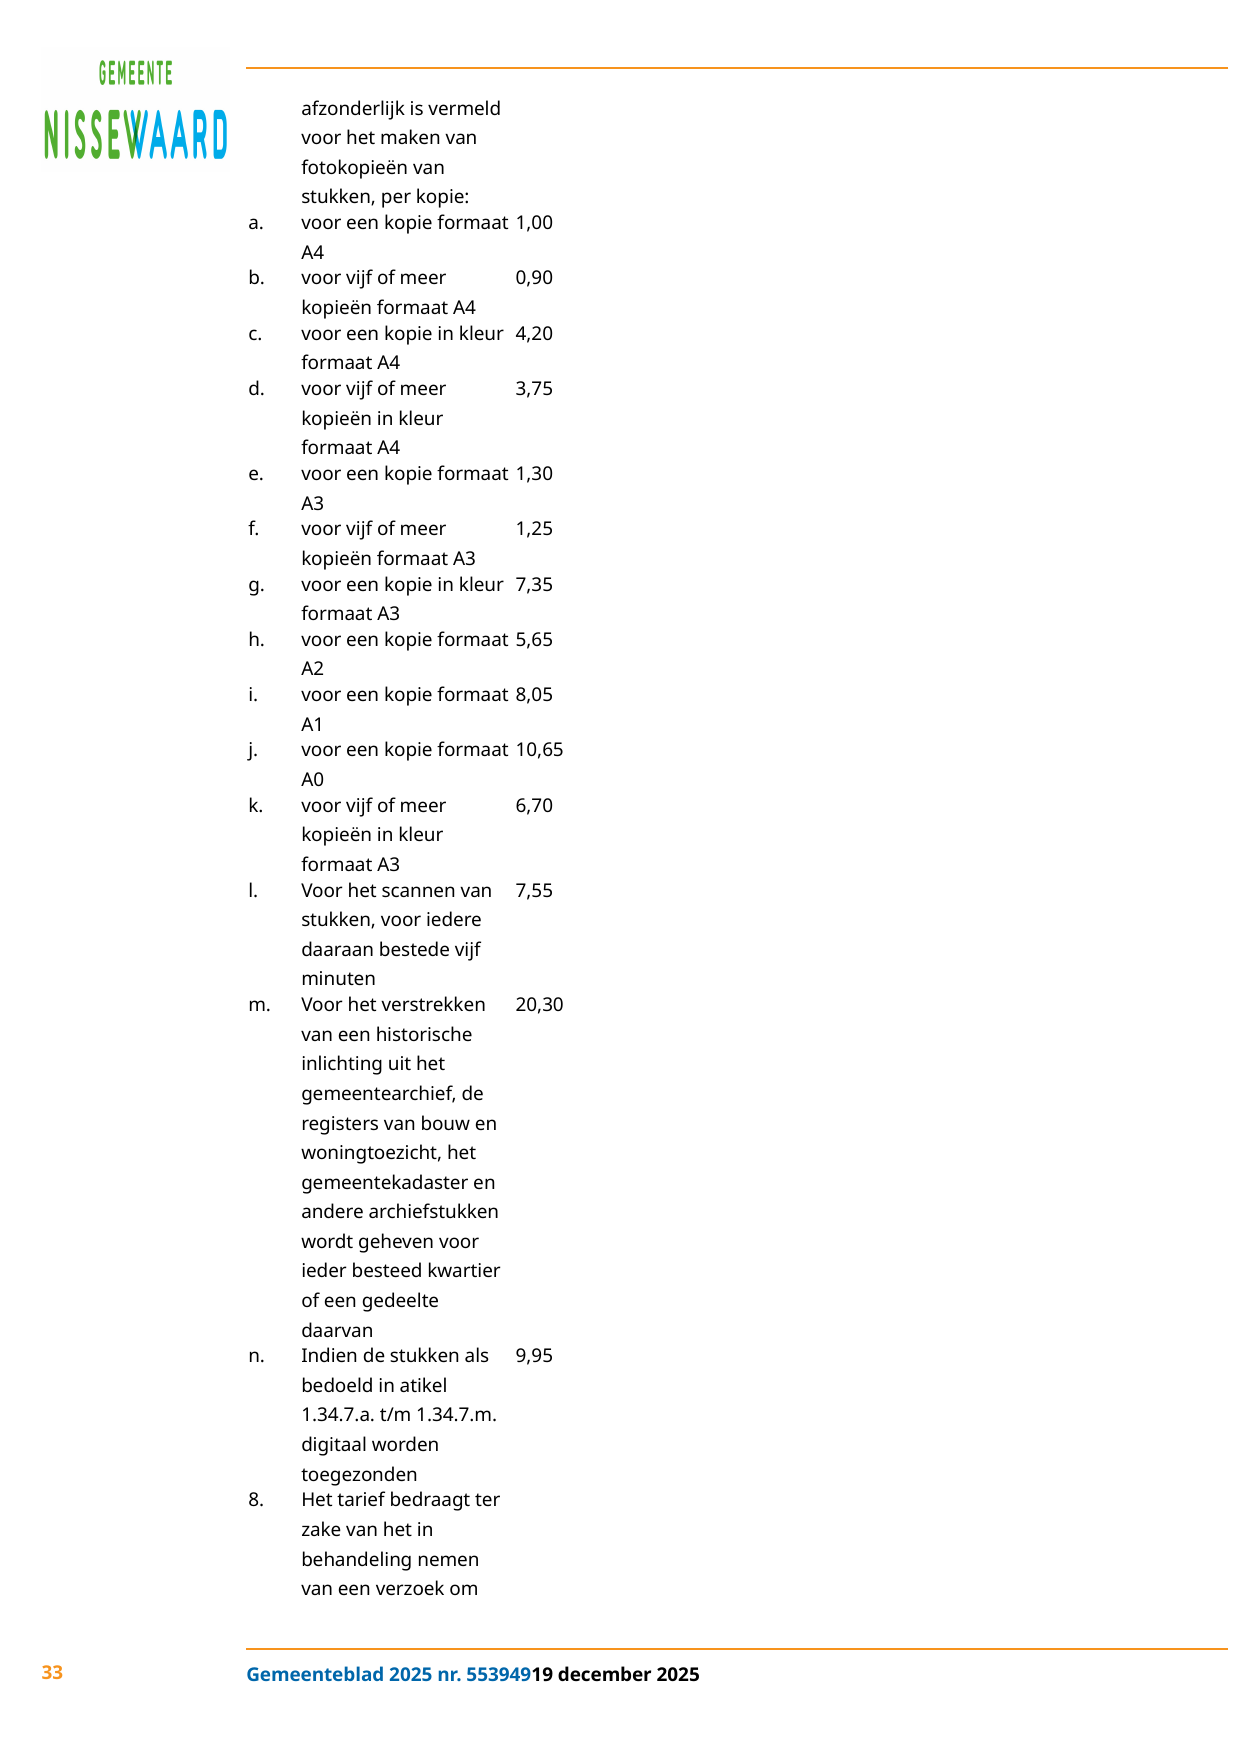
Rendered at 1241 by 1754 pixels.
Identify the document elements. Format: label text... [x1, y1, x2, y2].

table_cell [1046, 375, 1098, 460]
table_cell [1046, 737, 1098, 792]
table_cell [728, 991, 780, 1342]
table_cell 20,30 [515, 991, 568, 1342]
table_cell [993, 626, 1046, 681]
table_cell [621, 1343, 674, 1487]
table_cell [621, 571, 674, 626]
table_cell [621, 737, 674, 792]
table_cell i. [248, 681, 301, 737]
table_cell [728, 681, 780, 737]
table_cell voor een kopie formaat A1 [301, 681, 515, 737]
table_cell [1046, 95, 1098, 209]
table_cell [1046, 1487, 1098, 1601]
table_cell [993, 737, 1046, 792]
table_cell [728, 209, 780, 264]
table_cell [1046, 1343, 1098, 1487]
table_cell [780, 265, 833, 320]
table_cell [1099, 877, 1152, 991]
table_cell [780, 737, 833, 792]
table_cell [834, 320, 886, 375]
table_cell 9,95 [515, 1343, 568, 1487]
table_cell [515, 1487, 568, 1601]
table_cell [621, 209, 674, 264]
table_cell [780, 681, 833, 737]
table_cell voor een kopie in kleur formaat A3 [301, 571, 515, 626]
table_cell [728, 1487, 780, 1601]
table_cell [993, 991, 1046, 1342]
table_cell [940, 877, 992, 991]
table_cell [834, 681, 886, 737]
table_cell [940, 1487, 992, 1601]
table_cell [674, 681, 727, 737]
table_cell [993, 515, 1046, 571]
table_cell [993, 681, 1046, 737]
table_cell voor vijf of meer kopieën formaat A3 [301, 515, 515, 571]
table_cell voor een kopie in kleur formaat A4 [301, 320, 515, 375]
table_cell [886, 320, 939, 375]
table_cell [940, 320, 992, 375]
table_cell [834, 265, 886, 320]
table_cell [568, 626, 621, 681]
table_cell [568, 1343, 621, 1487]
table_cell [940, 991, 992, 1342]
table_cell [568, 681, 621, 737]
table_cell [886, 95, 939, 209]
table_cell [834, 95, 886, 209]
table_cell [780, 571, 833, 626]
table_cell [1099, 515, 1152, 571]
table_cell [993, 95, 1046, 209]
table_cell [728, 792, 780, 877]
table_cell [621, 1487, 674, 1601]
table_cell [568, 460, 621, 515]
table_cell [834, 792, 886, 877]
table_cell [728, 571, 780, 626]
table_cell [674, 515, 727, 571]
table_cell [993, 1487, 1046, 1601]
table_cell [568, 265, 621, 320]
table_cell [834, 460, 886, 515]
table_cell [886, 1343, 939, 1487]
table_cell 10,65 [515, 737, 568, 792]
table_cell [1046, 460, 1098, 515]
table_cell [1099, 792, 1152, 877]
table_cell [1099, 737, 1152, 792]
table_cell [674, 375, 727, 460]
table_cell [780, 626, 833, 681]
table_cell [1099, 265, 1152, 320]
table_cell [940, 681, 992, 737]
table_cell [886, 626, 939, 681]
table_cell voor een kopie formaat A2 [301, 626, 515, 681]
table_cell voor vijf of meer kopieën formaat A4 [301, 265, 515, 320]
table_cell [674, 1343, 727, 1487]
table_cell [780, 1343, 833, 1487]
table_cell [886, 737, 939, 792]
table_cell 0,90 [515, 265, 568, 320]
table_cell [780, 991, 833, 1342]
table_cell [621, 460, 674, 515]
table_cell e. [248, 460, 301, 515]
table_cell [940, 460, 992, 515]
table_cell 5,65 [515, 626, 568, 681]
table_cell [940, 375, 992, 460]
table_cell [780, 1487, 833, 1601]
table_cell [674, 209, 727, 264]
table_cell 8. [248, 1487, 301, 1601]
table_cell [674, 320, 727, 375]
table_cell [940, 515, 992, 571]
table_cell l. [248, 877, 301, 991]
table_cell [1046, 991, 1098, 1342]
table_cell Het tarief bedraagt ter zake van het in behandeling nemen van een verzoek om [301, 1487, 515, 1601]
table_cell afzonderlijk is vermeld voor het maken van fotokopieën van stukken, per kopie: [301, 95, 515, 209]
table_cell [568, 571, 621, 626]
table_cell [886, 375, 939, 460]
table_cell 1,25 [515, 515, 568, 571]
table_cell [674, 95, 727, 209]
table_cell 8,05 [515, 681, 568, 737]
table_cell [1099, 681, 1152, 737]
table_cell [1099, 209, 1152, 264]
table_cell 1,00 [515, 209, 568, 264]
table_cell [674, 626, 727, 681]
table_cell [1046, 571, 1098, 626]
table_cell [728, 877, 780, 991]
table_cell [248, 95, 301, 209]
table_cell [1099, 626, 1152, 681]
table_cell k. [248, 792, 301, 877]
table_cell [568, 515, 621, 571]
table_cell [515, 95, 568, 209]
table_cell [568, 737, 621, 792]
table_cell [993, 265, 1046, 320]
table_cell [993, 320, 1046, 375]
table_cell [1099, 375, 1152, 460]
table_cell [886, 515, 939, 571]
table_cell [993, 460, 1046, 515]
table_cell [993, 571, 1046, 626]
table_cell voor vijf of meer kopieën in kleur formaat A3 [301, 792, 515, 877]
table_cell [940, 209, 992, 264]
table_cell [1099, 320, 1152, 375]
table_cell [621, 792, 674, 877]
table_cell [621, 626, 674, 681]
table_cell [674, 792, 727, 877]
table_cell [568, 375, 621, 460]
table_cell [674, 877, 727, 991]
table_cell h. [248, 626, 301, 681]
table_cell [886, 792, 939, 877]
table_cell [780, 320, 833, 375]
table_cell [568, 95, 621, 209]
table_cell [568, 991, 621, 1342]
table_cell [993, 792, 1046, 877]
table_cell [1099, 991, 1152, 1342]
table_cell [993, 375, 1046, 460]
table_cell voor een kopie formaat A3 [301, 460, 515, 515]
table_cell voor vijf of meer kopieën in kleur formaat A4 [301, 375, 515, 460]
table_cell [621, 95, 674, 209]
table_cell [621, 681, 674, 737]
table_cell [728, 737, 780, 792]
table_cell [621, 991, 674, 1342]
table_cell Voor het verstrekken van een historische inlichting uit het gemeentearchief, de registers van bouw en woningtoezicht, het gemeentekadaster en andere archiefstukken wordt geheven voor ieder besteed kwartier of een gedeelte daarvan [301, 991, 515, 1342]
table_cell [674, 737, 727, 792]
table_cell [834, 626, 886, 681]
table_cell [1046, 515, 1098, 571]
table_cell [886, 1487, 939, 1601]
table_cell [834, 1487, 886, 1601]
table_cell [728, 320, 780, 375]
table_cell g. [248, 571, 301, 626]
table_cell m. [248, 991, 301, 1342]
table_cell [728, 515, 780, 571]
table_cell Voor het scannen van stukken, voor iedere daaraan bestede vijf minuten [301, 877, 515, 991]
table_cell [780, 95, 833, 209]
table_cell [886, 265, 939, 320]
table_cell j. [248, 737, 301, 792]
table_cell [1099, 571, 1152, 626]
table_cell [674, 1487, 727, 1601]
table_cell [834, 209, 886, 264]
table_cell [940, 265, 992, 320]
table_cell [728, 460, 780, 515]
table_cell [834, 515, 886, 571]
table_cell [674, 991, 727, 1342]
table_cell [834, 737, 886, 792]
table_cell 6,70 [515, 792, 568, 877]
table_cell [834, 1343, 886, 1487]
table_cell [834, 571, 886, 626]
table_cell voor een kopie formaat A0 [301, 737, 515, 792]
table_cell [780, 375, 833, 460]
table_cell [780, 515, 833, 571]
table_cell [728, 626, 780, 681]
table_cell [621, 515, 674, 571]
table_cell [1099, 95, 1152, 209]
table_cell [993, 877, 1046, 991]
table_cell [940, 737, 992, 792]
table_cell 3,75 [515, 375, 568, 460]
table_cell [780, 877, 833, 991]
table_cell [940, 792, 992, 877]
table_cell [1046, 626, 1098, 681]
table_cell [886, 209, 939, 264]
table_cell [621, 265, 674, 320]
table_cell [1046, 320, 1098, 375]
table_cell voor een kopie formaat A4 [301, 209, 515, 264]
table_cell [940, 1343, 992, 1487]
table_cell [728, 95, 780, 209]
table_cell [886, 571, 939, 626]
table_cell [621, 375, 674, 460]
table_cell n. [248, 1343, 301, 1487]
table_cell [1099, 1343, 1152, 1487]
picture [41, 47, 231, 172]
table_cell [728, 265, 780, 320]
table_cell a. [248, 209, 301, 264]
table_cell [886, 460, 939, 515]
table_cell [993, 1343, 1046, 1487]
table_cell [1099, 1487, 1152, 1601]
table_cell Indien de stukken als bedoeld in atikel 1.34.7.a. t/m 1.34.7.m. digitaal worden toegezonden [301, 1343, 515, 1487]
table_cell 7,55 [515, 877, 568, 991]
table_cell [834, 991, 886, 1342]
table_cell [940, 95, 992, 209]
table_cell c. [248, 320, 301, 375]
table_cell [568, 320, 621, 375]
table_cell d. [248, 375, 301, 460]
table_cell [940, 571, 992, 626]
table_cell [780, 209, 833, 264]
table_cell [1046, 265, 1098, 320]
table_cell [834, 375, 886, 460]
table_cell [568, 209, 621, 264]
table_cell [674, 571, 727, 626]
table_cell [1046, 877, 1098, 991]
table_cell [1046, 209, 1098, 264]
table_cell [993, 209, 1046, 264]
table_cell f. [248, 515, 301, 571]
table_cell [568, 877, 621, 991]
table_cell [1099, 460, 1152, 515]
table_cell [1046, 792, 1098, 877]
table_cell [728, 1343, 780, 1487]
table_cell [621, 877, 674, 991]
table_cell [780, 460, 833, 515]
table_cell [834, 877, 886, 991]
table_cell [728, 375, 780, 460]
table_cell [940, 626, 992, 681]
table_cell [674, 265, 727, 320]
table_cell [568, 1487, 621, 1601]
table_cell 7,35 [515, 571, 568, 626]
table_cell [886, 991, 939, 1342]
table_cell 4,20 [515, 320, 568, 375]
table_cell [568, 792, 621, 877]
table_cell [780, 792, 833, 877]
table_cell [1046, 681, 1098, 737]
table_cell [621, 320, 674, 375]
table_cell b. [248, 265, 301, 320]
table_cell [886, 877, 939, 991]
table_cell [674, 460, 727, 515]
table_cell [886, 681, 939, 737]
table_cell 1,30 [515, 460, 568, 515]
